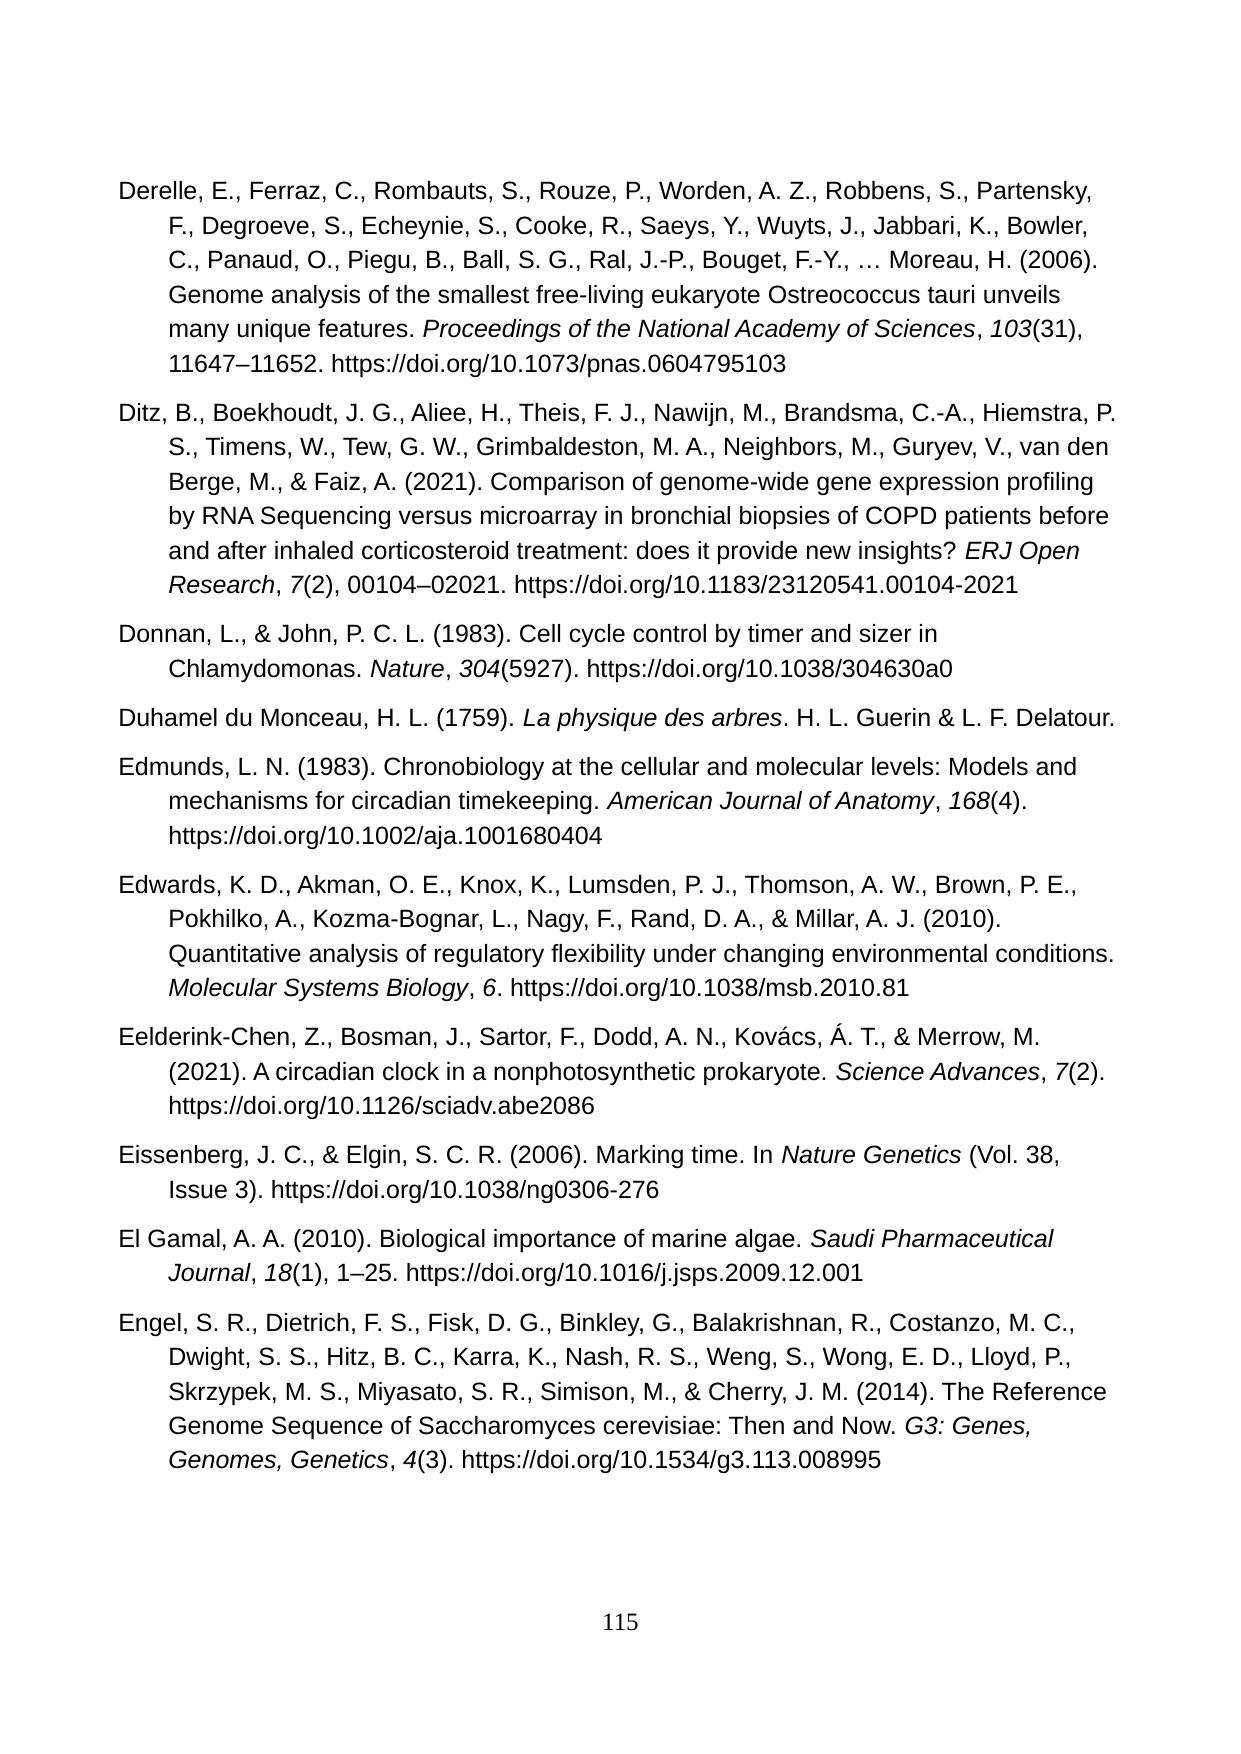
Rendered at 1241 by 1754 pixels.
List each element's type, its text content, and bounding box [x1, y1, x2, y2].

text Duhamel du Monceau, H. L. (1759). La physique des arbres. H. L. Guerin & L. F. Delatour. [118, 703, 1122, 732]
text Eelderink-Chen, Z., Bosman, J., Sartor, F., Dodd, A. N., Kovács, Á. T., & Merrow, M. (2021). A circadian clock in a nonphotosynthetic prokaryote. Science Advances, 7(2). https://doi.org/10.1126/sciadv.abe2086 [118, 1022, 1122, 1120]
text Eissenberg, J. C., & Elgin, S. C. R. (2006). Marking time. In Nature Genetics (Vol. 38, Issue 3). https://doi.org/10.1038/ng0306-276 [118, 1140, 1122, 1204]
text El Gamal, A. A. (2010). Biological importance of marine algae. Saudi Pharmaceutical Journal, 18(1), 1–25. https://doi.org/10.1016/j.jsps.2009.12.001 [118, 1224, 1122, 1287]
text Derelle, E., Ferraz, C., Rombauts, S., Rouze, P., Worden, A. Z., Robbens, S., Partensky, F., Degroeve, S., Echeynie, S., Cooke, R., Saeys, Y., Wuyts, J., Jabbari, K., Bowler, C., Panaud, O., Piegu, B., Ball, S. G., Ral, J.-P., Bouget, F.-Y., … Moreau, H. (2006). Genome analysis of the smallest free-living eukaryote Ostreococcus tauri unveils many unique features. Proceedings of the National Academy of Sciences, 103(31), 11647–11652. https://doi.org/10.1073/pnas.0604795103 [118, 176, 1122, 377]
text Engel, S. R., Dietrich, F. S., Fisk, D. G., Binkley, G., Balakrishnan, R., Costanzo, M. C., Dwight, S. S., Hitz, B. C., Karra, K., Nash, R. S., Weng, S., Wong, E. D., Lloyd, P., Skrzypek, M. S., Miyasato, S. R., Simison, M., & Cherry, J. M. (2014). The Reference Genome Sequence of Saccharomyces cerevisiae: Then and Now. G3: Genes, Genomes, Genetics, 4(3). https://doi.org/10.1534/g3.113.008995 [118, 1307, 1122, 1474]
text Edwards, K. D., Akman, O. E., Knox, K., Lumsden, P. J., Thomson, A. W., Brown, P. E., Pokhilko, A., Kozma-Bognar, L., Nagy, F., Rand, D. A., & Millar, A. J. (2010). Quantitative analysis of regulatory flexibility under changing environmental conditions. Molecular Systems Biology, 6. https://doi.org/10.1038/msb.2010.81 [118, 870, 1122, 1002]
text Edmunds, L. N. (1983). Chronobiology at the cellular and molecular levels: Models and mechanisms for circadian timekeeping. American Journal of Anatomy, 168(4). https://doi.org/10.1002/aja.1001680404 [118, 752, 1122, 849]
text Ditz, B., Boekhoudt, J. G., Aliee, H., Theis, F. J., Nawijn, M., Brandsma, C.-A., Hiemstra, P. S., Timens, W., Tew, G. W., Grimbaldeston, M. A., Neighbors, M., Guryev, V., van den Berge, M., & Faiz, A. (2021). Comparison of genome-wide gene expression profiling by RNA Sequencing versus microarray in bronchial biopsies of COPD patients before and after inhaled corticosteroid treatment: does it provide new insights? ERJ Open Research, 7(2), 00104–02021. https://doi.org/10.1183/23120541.00104-2021 [118, 398, 1122, 599]
text Donnan, L., & John, P. C. L. (1983). Cell cycle control by timer and sizer in Chlamydomonas. Nature, 304(5927). https://doi.org/10.1038/304630a0 [118, 619, 1122, 682]
